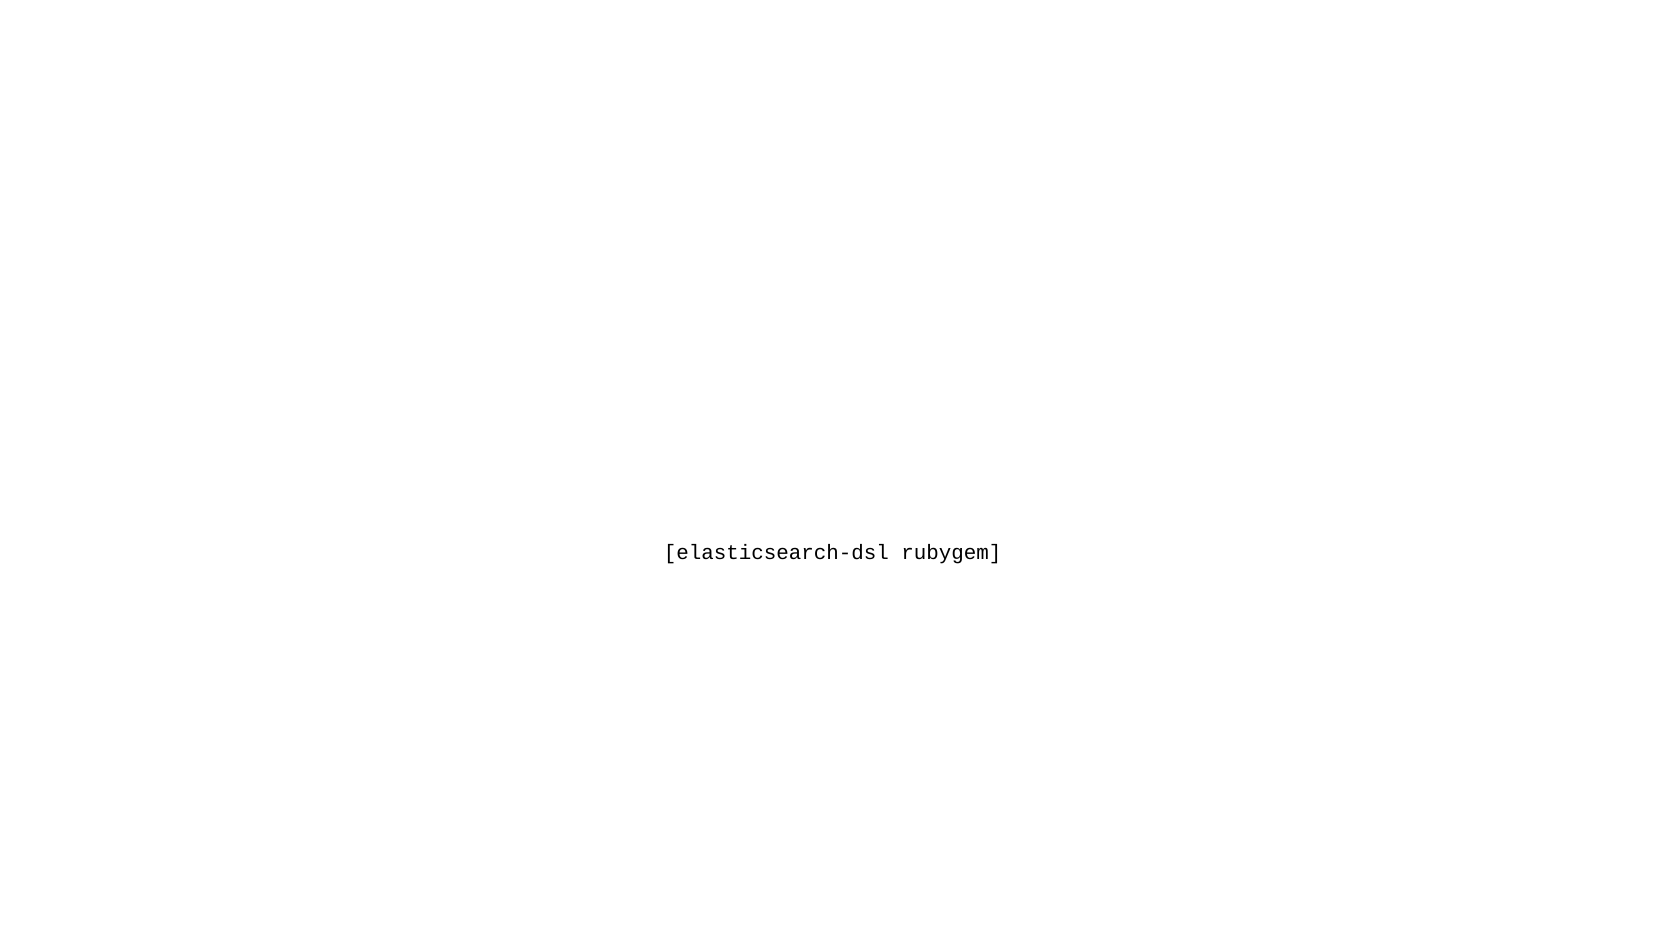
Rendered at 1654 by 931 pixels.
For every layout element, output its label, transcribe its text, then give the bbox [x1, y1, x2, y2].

text_box [elasticsearch-dsl rubygem] [648, 534, 1017, 574]
